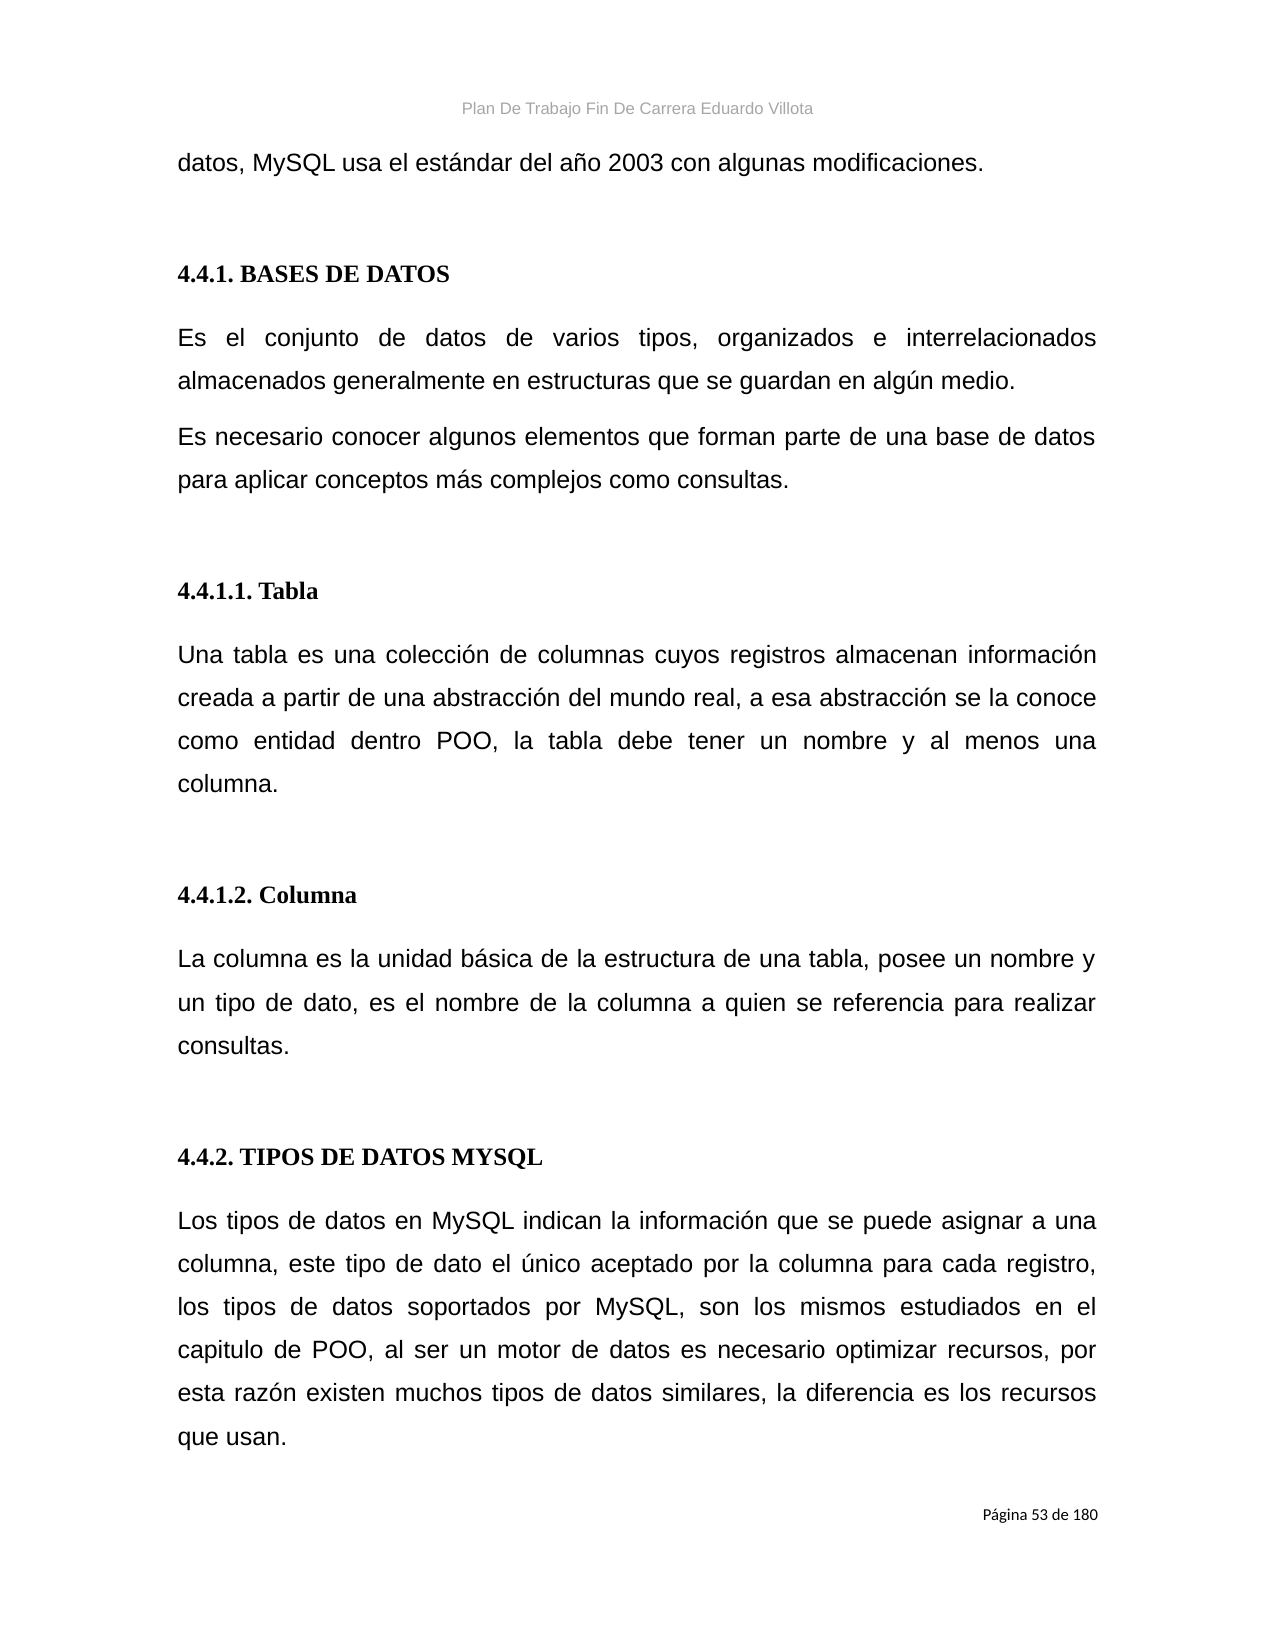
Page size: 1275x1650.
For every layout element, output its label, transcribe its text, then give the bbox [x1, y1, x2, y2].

text 4.4.1.2. Columna [177, 881, 1098, 909]
text 4.4.1.1. Tabla [177, 576, 1098, 605]
text 4.4.1. BASES DE DATOS [177, 259, 1098, 288]
text Es el conjunto de datos de varios tipos, organizados e interrelacionados almacenados generalmente en estructuras que se guardan en algún medio. [177, 323, 1098, 395]
text datos, MySQL usa el estándar del año 2003 con algunas modificaciones. [177, 148, 1098, 176]
text Es necesario conocer algunos elementos que forman parte de una base de datos para aplicar conceptos más complejos como consultas. [177, 422, 1098, 493]
text 4.4.2. TIPOS DE DATOS MYSQL [177, 1142, 1098, 1171]
text Los tipos de datos en MySQL indican la información que se puede asignar a una columna, este tipo de dato el único aceptado por la columna para cada registro, los tipos de datos soportados por MySQL, son los mismos estudiados en el capitulo de POO, al ser un motor de datos es necesario optimizar recursos, por esta razón existen muchos tipos de datos similares, la diferencia es los recursos que usan. [177, 1206, 1098, 1450]
text Una tabla es una colección de columnas cuyos registros almacenan información creada a partir de una abstracción del mundo real, a esa abstracción se la conoce como entidad dentro POO, la tabla debe tener un nombre y al menos una columna. [177, 640, 1098, 798]
text La columna es la unidad básica de la estructura de una tabla, posee un nombre y un tipo de dato, es el nombre de la columna a quien se referencia para realizar consultas. [177, 944, 1098, 1059]
